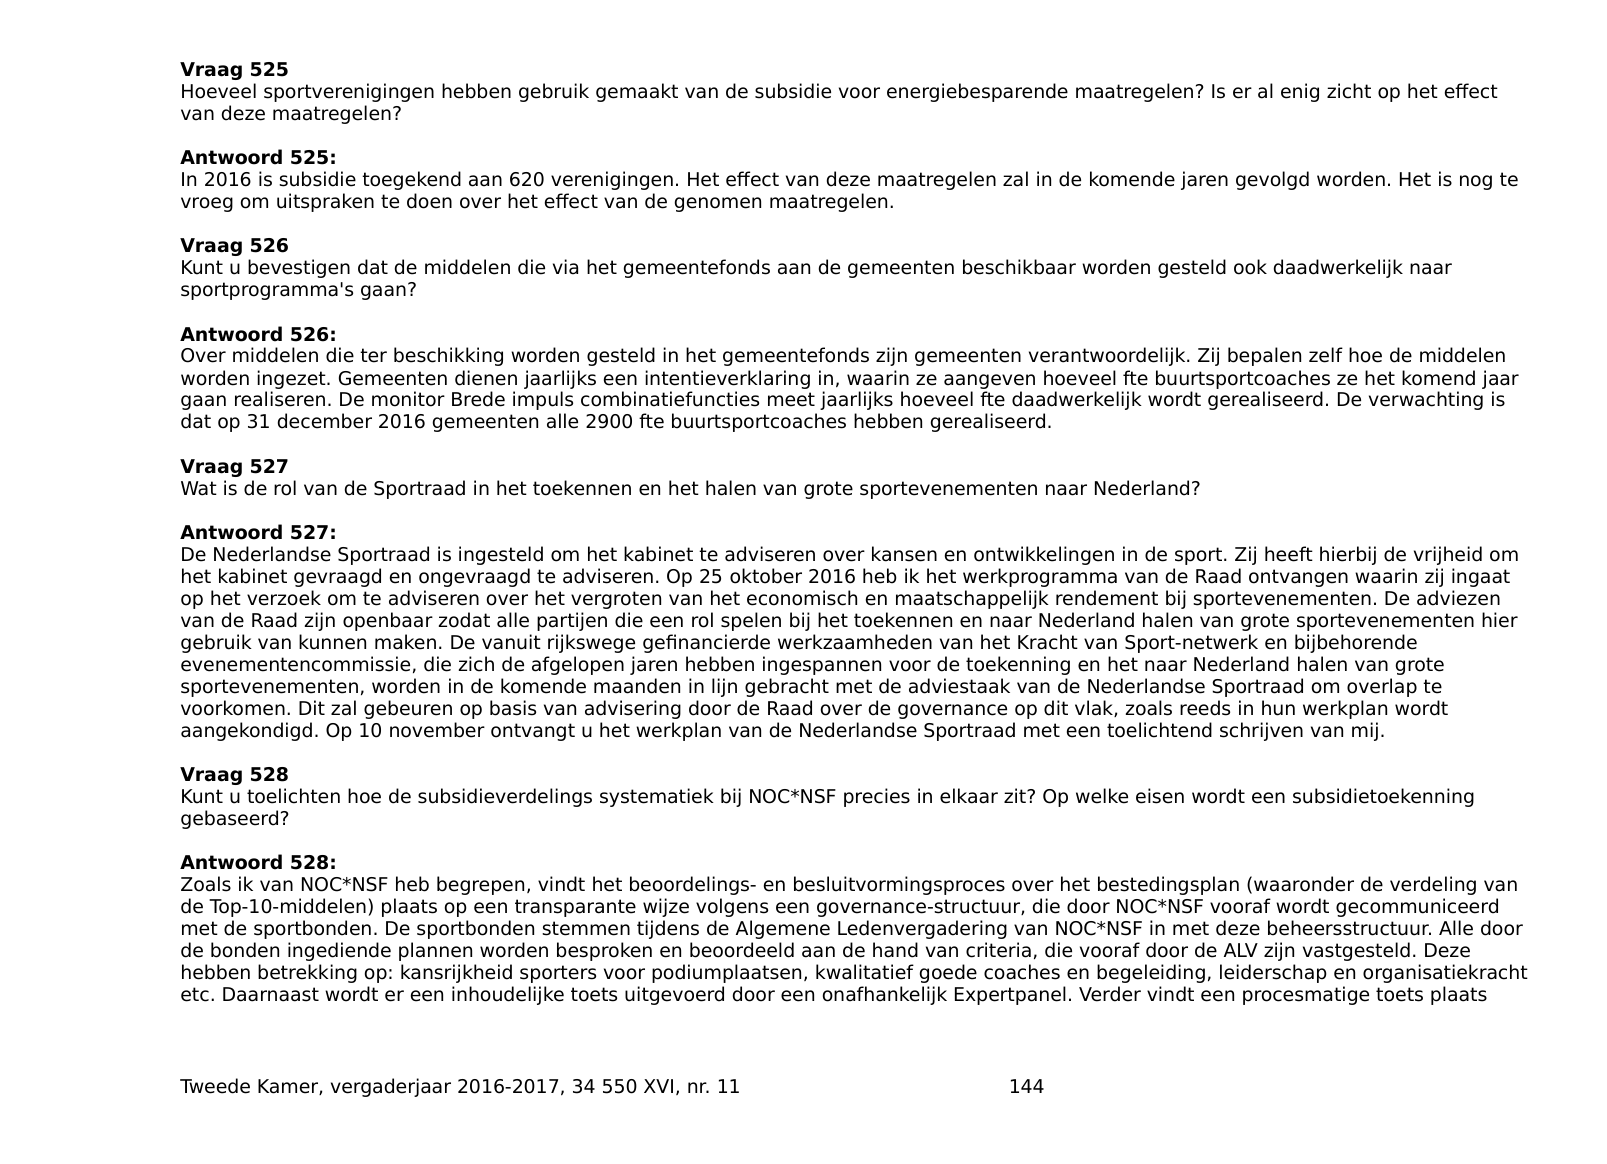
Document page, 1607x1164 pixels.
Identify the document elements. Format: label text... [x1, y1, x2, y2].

text De Nederlandse Sportraad is ingesteld om het kabinet te adviseren over kansen en ontwikkelingen in de sport. Zij heeft hierbij de vrijheid om het kabinet gevraagd en ongevraagd te adviseren. Op 25 oktober 2016 heb ik het werkprogramma van de Raad ontvangen waarin zij ingaat op het verzoek om te adviseren over het vergroten van het economisch en maatschappelijk rendement bij sportevenementen. De adviezen van de Raad zijn openbaar zodat alle partijen die een rol spelen bij het toekennen en naar Nederland halen van grote sportevenementen hier gebruik van kunnen maken. De vanuit rijkswege gefinancierde werkzaamheden van het Kracht van Sport-netwerk en bijbehorende evenementencommissie, die zich de afgelopen jaren hebben ingespannen voor de toekenning en het naar Nederland halen van grote sportevenementen, worden in de komende maanden in lijn gebracht met de adviestaak van de Nederlandse Sportraad om overlap te voorkomen. Dit zal gebeuren op basis van advisering door de Raad over de governance op dit vlak, zoals reeds in hun werkplan wordt aangekondigd. Op 10 november ontvangt u het werkplan van de Nederlandse Sportraad met een toelichtend schrijven van mij. [180, 544, 1529, 741]
text In 2016 is subsidie toegekend aan 620 verenigingen. Het effect van deze maatregelen zal in de komende jaren gevolgd worden. Het is nog te vroeg om uitspraken te doen over het effect van de genomen maatregelen. [180, 169, 1529, 213]
text Vraag 528 [180, 764, 1529, 786]
text Antwoord 527: [180, 522, 1529, 544]
text Kunt u toelichten hoe de subsidieverdelings systematiek bij NOC*NSF precies in elkaar zit? Op welke eisen wordt een subsidietoekenning gebaseerd? [180, 786, 1529, 829]
text Vraag 526 [180, 235, 1529, 257]
text Over middelen die ter beschikking worden gesteld in het gemeentefonds zijn gemeenten verantwoordelijk. Zij bepalen zelf hoe de middelen worden ingezet. Gemeenten dienen jaarlijks een intentieverklaring in, waarin ze aangeven hoeveel fte buurtsportcoaches ze het komend jaar gaan realiseren. De monitor Brede impuls combinatiefuncties meet jaarlijks hoeveel fte daadwerkelijk wordt gerealiseerd. De verwachting is dat op 31 december 2016 gemeenten alle 2900 fte buurtsportcoaches hebben gerealiseerd. [180, 345, 1529, 433]
text Vraag 527 [180, 456, 1529, 477]
text Antwoord 526: [180, 323, 1529, 345]
text Antwoord 525: [180, 147, 1529, 169]
text Vraag 525 [180, 59, 1529, 81]
text Hoeveel sportverenigingen hebben gebruik gemaakt van de subsidie voor energiebesparende maatregelen? Is er al enig zicht op het effect van deze maatregelen? [180, 81, 1529, 125]
text Kunt u bevestigen dat de middelen die via het gemeentefonds aan de gemeenten beschikbaar worden gesteld ook daadwerkelijk naar sportprogramma's gaan? [180, 257, 1529, 301]
text Antwoord 528: [180, 852, 1529, 874]
text Zoals ik van NOC*NSF heb begrepen, vindt het beoordelings- en besluitvormingsproces over het bestedingsplan (waaronder de verdeling van de Top-10-middelen) plaats op een transparante wijze volgens een governance-structuur, die door NOC*NSF vooraf wordt gecommuniceerd met de sportbonden. De sportbonden stemmen tijdens de Algemene Ledenvergadering van NOC*NSF in met deze beheersstructuur. Alle door de bonden ingediende plannen worden besproken en beoordeeld aan de hand van criteria, die vooraf door de ALV zijn vastgesteld. Deze hebben betrekking op: kansrijkheid sporters voor podiumplaatsen, kwalitatief goede coaches en begeleiding, leiderschap en organisatiekracht etc. Daarnaast wordt er een inhoudelijke toets uitgevoerd door een onafhankelijk Expertpanel. Verder vindt een procesmatige toets plaats [180, 874, 1529, 1006]
text Wat is de rol van de Sportraad in het toekennen en het halen van grote sportevenementen naar Nederland? [180, 477, 1529, 499]
